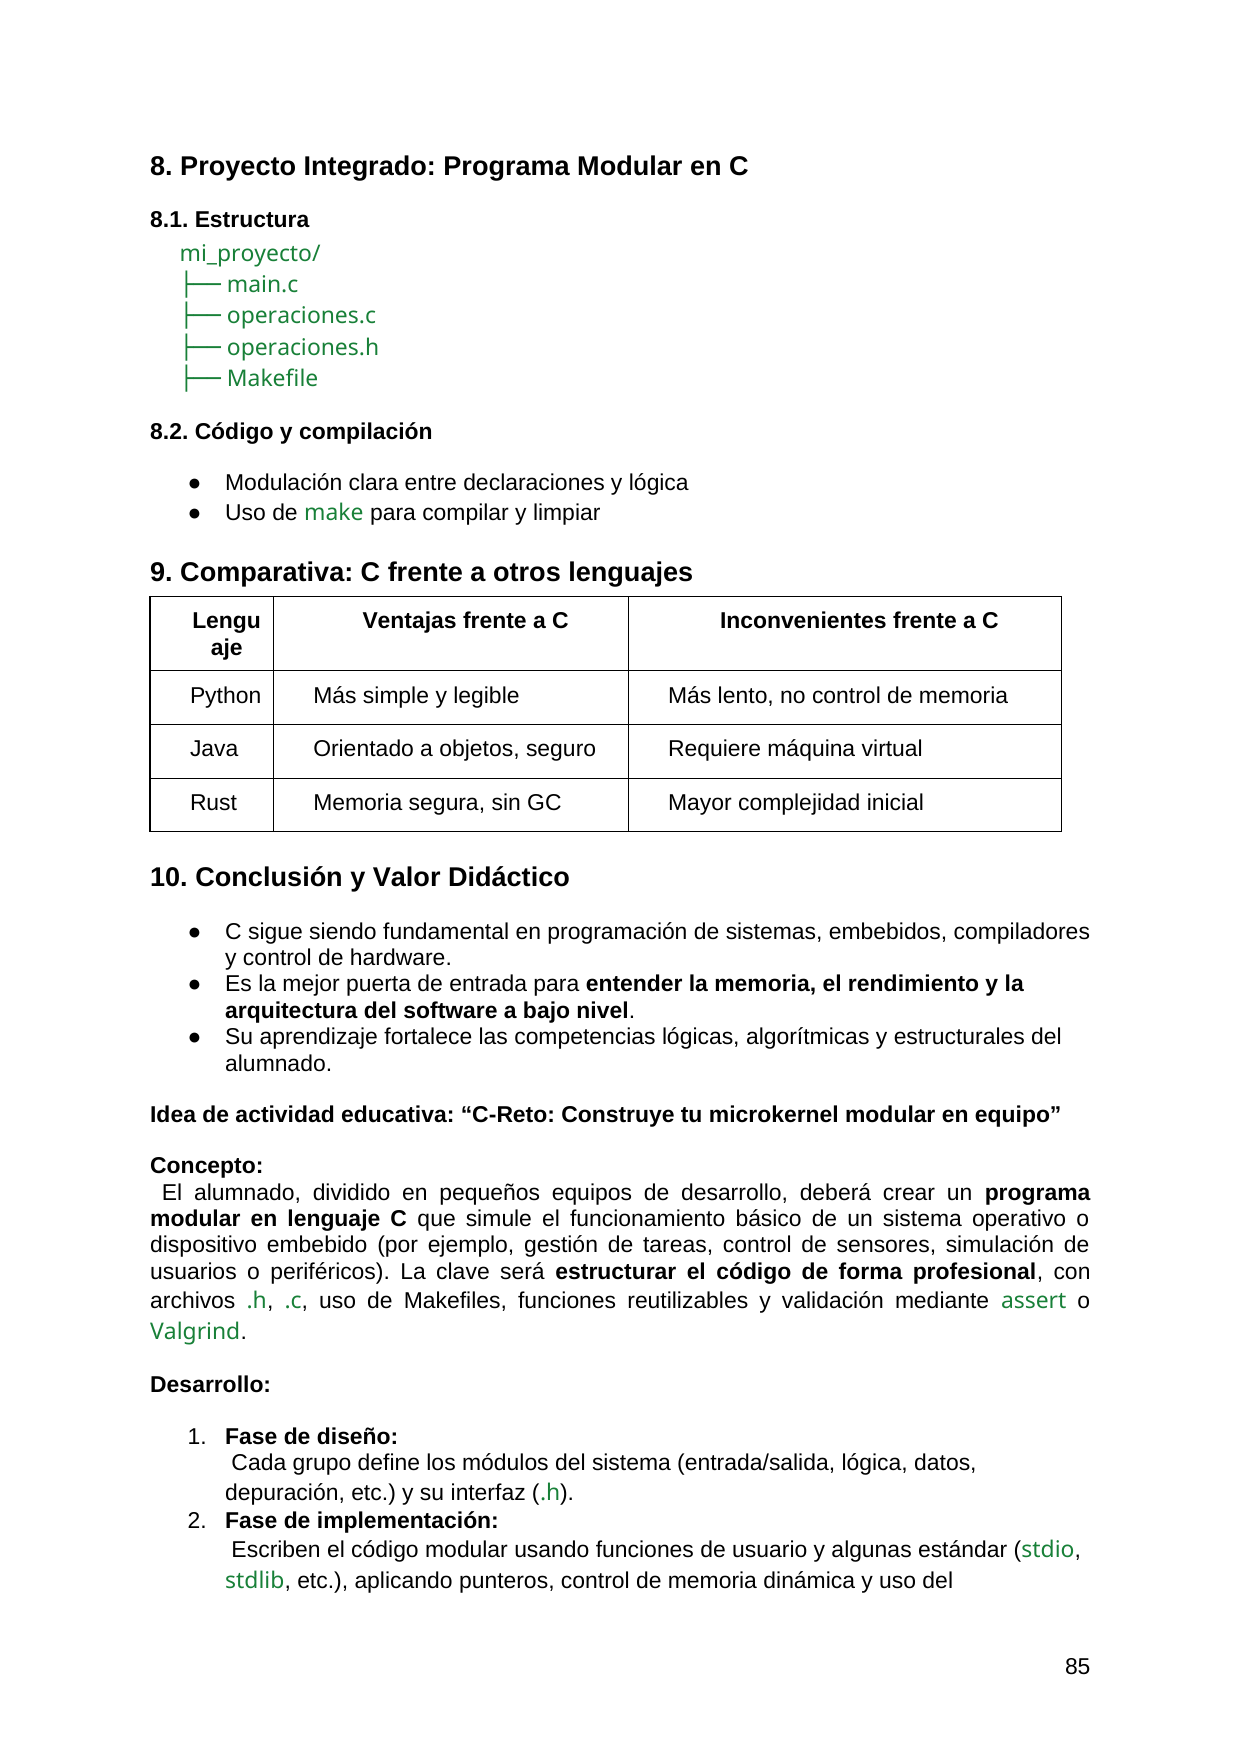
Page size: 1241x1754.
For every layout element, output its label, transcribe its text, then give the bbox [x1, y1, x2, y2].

text ├── Makefile [179, 362, 1090, 393]
table_cell Orientado a objetos, seguro [274, 725, 628, 778]
list Es la mejor puerta de entrada para entender la memoria, el rendimiento y la arquitectura del software a bajo nivel. [187, 970, 1090, 1023]
list Modulación clara entre declaraciones y lógica [187, 469, 1090, 496]
text mi_proyecto/ [179, 237, 1090, 268]
table_header Ventajas frente a C [274, 597, 628, 670]
list Su aprendizaje fortalece las competencias lógicas, algorítmicas y estructurales del alumnado. [187, 1023, 1090, 1076]
table_cell Python [151, 671, 273, 724]
table_cell Rust [151, 779, 273, 831]
subtitle 9. Comparativa: C frente a otros lenguajes [150, 556, 1090, 587]
table_cell Más simple y legible [274, 671, 628, 724]
text ├── main.c [179, 268, 1090, 299]
text Desarrollo: [150, 1371, 1090, 1398]
subtitle 8. Proyecto Integrado: Programa Modular en C [150, 150, 1090, 181]
text ├── operaciones.c [179, 299, 1090, 331]
subtitle 10. Conclusión y Valor Didáctico [150, 861, 1090, 893]
table_header Inconvenientes frente a C [629, 597, 1061, 670]
list Fase de diseño: Cada grupo define los módulos del sistema (entrada/salida, lógica, datos, depuración, etc.) y su interfaz (.h). [187, 1423, 1090, 1507]
text Idea de actividad educativa: “C-Reto: Construye tu microkernel modular en equipo” [150, 1101, 1090, 1127]
table_cell Requiere máquina virtual [629, 725, 1061, 778]
subtitle 8.2. Código y compilación [150, 418, 1090, 444]
table_cell Memoria segura, sin GC [274, 779, 628, 831]
text Concepto: El alumnado, dividido en pequeños equipos de desarrollo, deberá crear un programa modular en lenguaje C que simule el funcionamiento básico de un sistema operativo o dispositivo embebido (por ejemplo, gestión de tareas, control de sensores, simulación de usuarios o periféricos). La clave será estructurar el código de forma profesional, con archivos .h, .c, uso de Makefiles, funciones reutilizables y validación mediante assert o Valgrind. [150, 1152, 1090, 1346]
table_cell Mayor complejidad inicial [629, 779, 1061, 831]
list Uso de make para compilar y limpiar [187, 496, 1090, 527]
table_cell Más lento, no control de memoria [629, 671, 1061, 724]
list C sigue siendo fundamental en programación de sistemas, embebidos, compiladores y control de hardware. [187, 918, 1090, 970]
text ├── operaciones.h [179, 331, 1090, 362]
subtitle 8.1. Estructura [150, 206, 1090, 233]
list Fase de implementación: Escriben el código modular usando funciones de usuario y algunas estándar (stdio, stdlib, etc.), aplicando punteros, control de memoria dinámica y uso del [187, 1507, 1090, 1596]
table_header Lenguaje [151, 597, 273, 670]
table_cell Java [151, 725, 273, 778]
